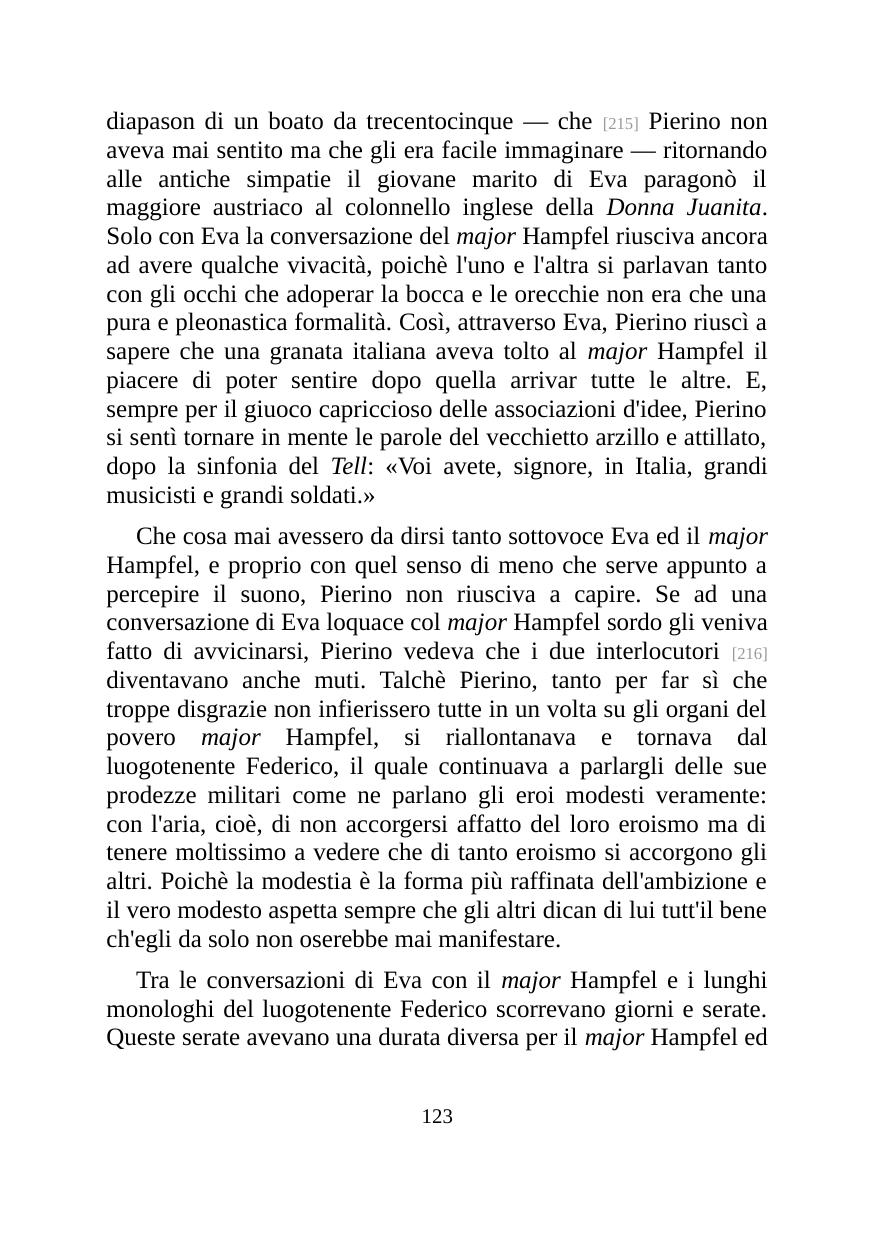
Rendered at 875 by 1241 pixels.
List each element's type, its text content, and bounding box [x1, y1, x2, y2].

text Che cosa mai avessero da dirsi tanto sottovoce Eva ed il major Hampfel, e proprio con quel senso di meno che serve appunto a percepire il suono, Pierino non riusciva a capire. Se ad una conversazione di Eva loquace col major Hampfel sordo gli veniva fatto di avvicinarsi, Pierino vedeva che i due interlocutori [216] diventavano anche muti. Talchè Pierino, tanto per far sì che troppe disgrazie non infierissero tutte in un volta su gli organi del povero major Hampfel, si riallontanava e tornava dal luogotenente Federico, il quale continuava a parlargli delle sue prodezze militari come ne parlano gli eroi modesti veramente: con l'aria, cioè, di non accorgersi affatto del loro eroismo ma di tenere moltissimo a vedere che di tanto eroismo si accorgono gli altri. Poichè la modestia è la forma più raffinata dell'ambizione e il vero modesto aspetta sempre che gli altri dican di lui tutt'il bene ch'egli da solo non oserebbe mai manifestare. [106, 521, 768, 952]
text diapason di un boato da trecentocinque — che [215] Pierino non aveva mai sentito ma che gli era facile immaginare — ritornando alle antiche simpatie il giovane marito di Eva paragonò il maggiore austriaco al colonnello inglese della Donna Juanita. Solo con Eva la conversazione del major Hampfel riusciva ancora ad avere qualche vivacità, poichè l'uno e l'altra si parlavan tanto con gli occhi che adoperar la bocca e le orecchie non era che una pura e pleonastica formalità. Così, attraverso Eva, Pierino riuscì a sapere che una granata italiana aveva tolto al major Hampfel il piacere di poter sentire dopo quella arrivar tutte le altre. E, sempre per il giuoco capriccioso delle associazioni d'idee, Pierino si sentì tornare in mente le parole del vecchietto arzillo e attillato, dopo la sinfonia del Tell: «Voi avete, signore, in Italia, grandi musicisti e grandi soldati.» [106, 106, 768, 509]
text Tra le conversazioni di Eva con il major Hampfel e i lunghi monologhi del luogotenente Federico scorrevano giorni e serate. Queste serate avevano una durata diversa per il major Hampfel ed [106, 965, 768, 1051]
